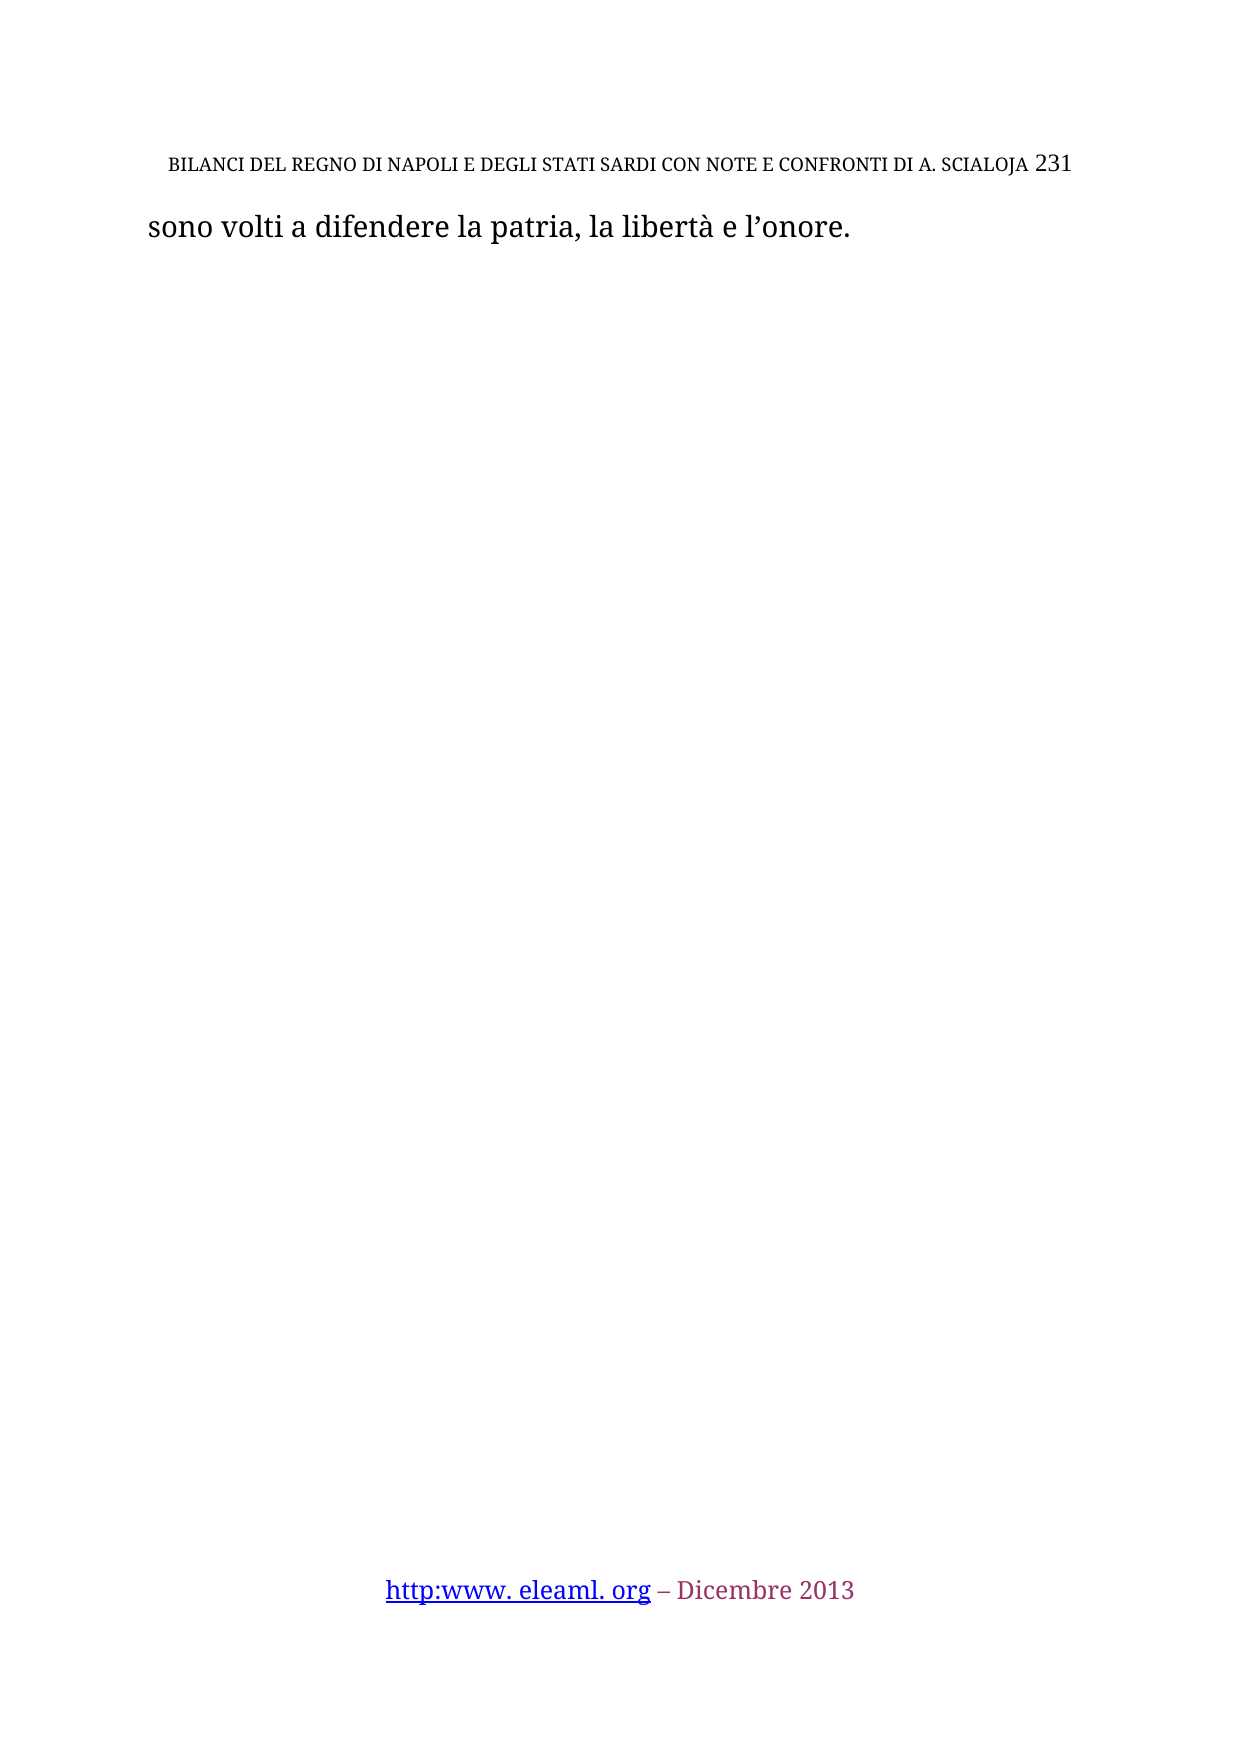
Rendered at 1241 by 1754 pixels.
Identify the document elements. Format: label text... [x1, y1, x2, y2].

text sono volti a difendere la patria, la libertà e l’onore. [148, 206, 1093, 246]
